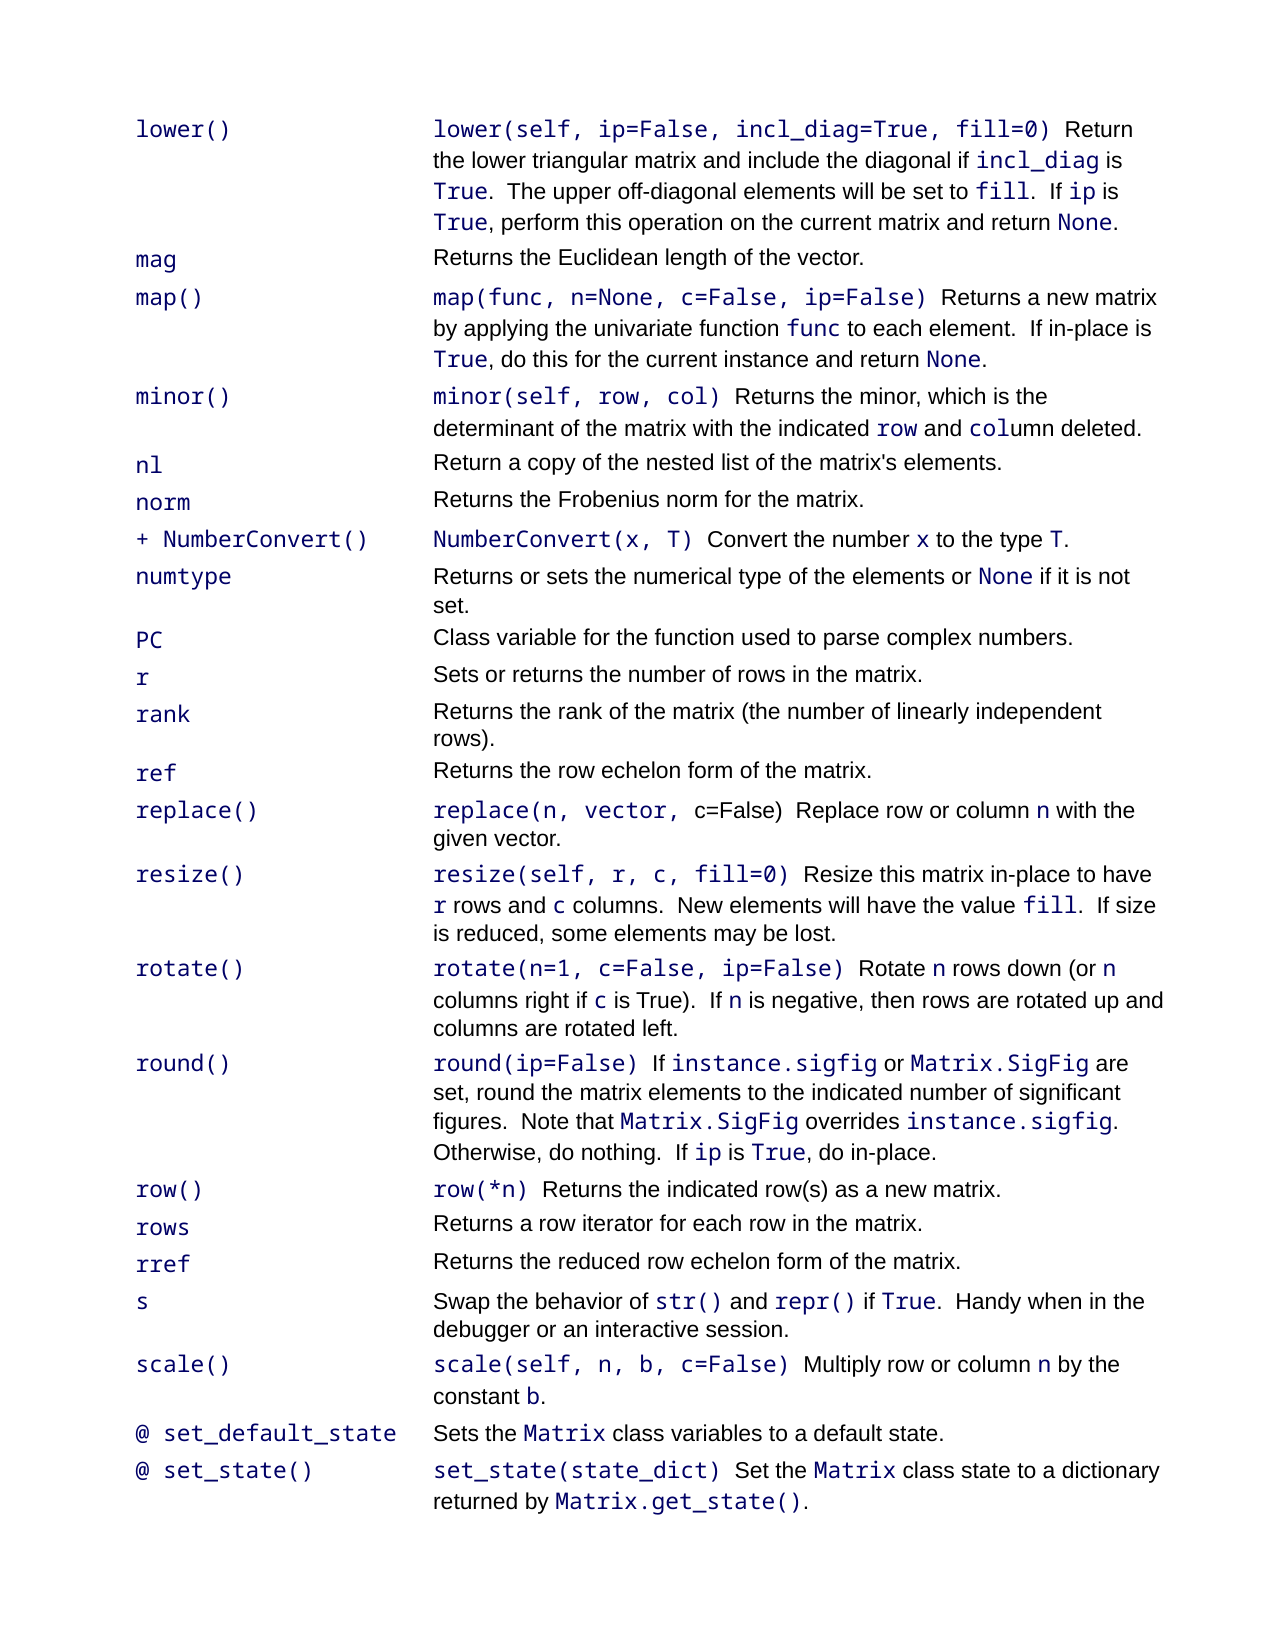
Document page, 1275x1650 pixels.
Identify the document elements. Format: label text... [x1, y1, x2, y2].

table_cell replace(n, vector, c=False) Replace row or column n with the given vector. [433, 794, 1164, 858]
table_cell r [135, 661, 433, 698]
table_cell lower() [135, 113, 433, 243]
table_cell s [135, 1285, 433, 1348]
table_cell set_state(state_dict) Set the Matrix class state to a dictionary returned by Matrix.get_state(). [433, 1454, 1164, 1522]
table_cell NumberConvert(x, T) Convert the number x to the type T. [433, 523, 1164, 560]
table_cell Class variable for the function used to parse complex numbers. [433, 624, 1164, 661]
table_cell Swap the behavior of str() and repr() if True. Handy when in the debugger or an interactive session. [433, 1285, 1164, 1348]
table_cell Sets or returns the number of rows in the matrix. [433, 661, 1164, 698]
table_cell ref [135, 757, 433, 794]
table_cell map() [135, 281, 433, 380]
table_cell Returns a row iterator for each row in the matrix. [433, 1210, 1164, 1248]
table_cell resize() [135, 858, 433, 952]
table_cell rank [135, 698, 433, 757]
table_cell mag [135, 244, 433, 281]
table_cell scale(self, n, b, c=False) Multiply row or column n by the constant b. [433, 1348, 1164, 1417]
table_cell + NumberConvert() [135, 523, 433, 560]
table_cell rref [135, 1248, 433, 1285]
table_cell norm [135, 486, 433, 523]
table_cell rotate() [135, 953, 433, 1047]
table_cell @ set_state() [135, 1454, 433, 1522]
table_cell map(func, n=None, c=False, ip=False) Returns a new matrix by applying the univariate function func to each element. If in-place is True, do this for the current instance and return None. [433, 281, 1164, 380]
table_cell Returns the Euclidean length of the vector. [433, 244, 1164, 281]
table_cell rows [135, 1210, 433, 1248]
table_cell row() [135, 1173, 433, 1210]
table_cell round() [135, 1047, 433, 1173]
table_cell resize(self, r, c, fill=0) Resize this matrix in-place to have r rows and c columns. New elements will have the value fill. If size is reduced, some elements may be lost. [433, 858, 1164, 952]
table_cell lower(self, ip=False, incl_diag=True, fill=0) Return the lower triangular matrix and include the diagonal if incl_diag is True. The upper off-diagonal elements will be set to fill. If ip is True, perform this operation on the current matrix and return None. [433, 113, 1164, 243]
table_cell replace() [135, 794, 433, 858]
table_cell Returns the row echelon form of the matrix. [433, 757, 1164, 794]
table_cell @ set_default_state [135, 1417, 433, 1454]
table_cell Returns the Frobenius norm for the matrix. [433, 486, 1164, 523]
table_cell PC [135, 624, 433, 661]
table_cell rotate(n=1, c=False, ip=False) Rotate n rows down (or n columns right if c is True). If n is negative, then rows are rotated up and columns are rotated left. [433, 953, 1164, 1047]
table_cell scale() [135, 1348, 433, 1417]
table_cell Returns the rank of the matrix (the number of linearly independent rows). [433, 698, 1164, 757]
table_cell Returns the reduced row echelon form of the matrix. [433, 1248, 1164, 1285]
table_cell nl [135, 449, 433, 486]
table_cell Sets the Matrix class variables to a default state. [433, 1417, 1164, 1454]
table_cell Returns or sets the numerical type of the elements or None if it is not set. [433, 560, 1164, 624]
table_cell row(*n) Returns the indicated row(s) as a new matrix. [433, 1173, 1164, 1210]
table_cell Return a copy of the nested list of the matrix's elements. [433, 449, 1164, 486]
table_cell minor(self, row, col) Returns the minor, which is the determinant of the matrix with the indicated row and column deleted. [433, 380, 1164, 449]
table_cell numtype [135, 560, 433, 624]
table_cell minor() [135, 380, 433, 449]
table_cell round(ip=False) If instance.sigfig or Matrix.SigFig are set, round the matrix elements to the indicated number of significant figures. Note that Matrix.SigFig overrides instance.sigfig. Otherwise, do nothing. If ip is True, do in-place. [433, 1047, 1164, 1173]
